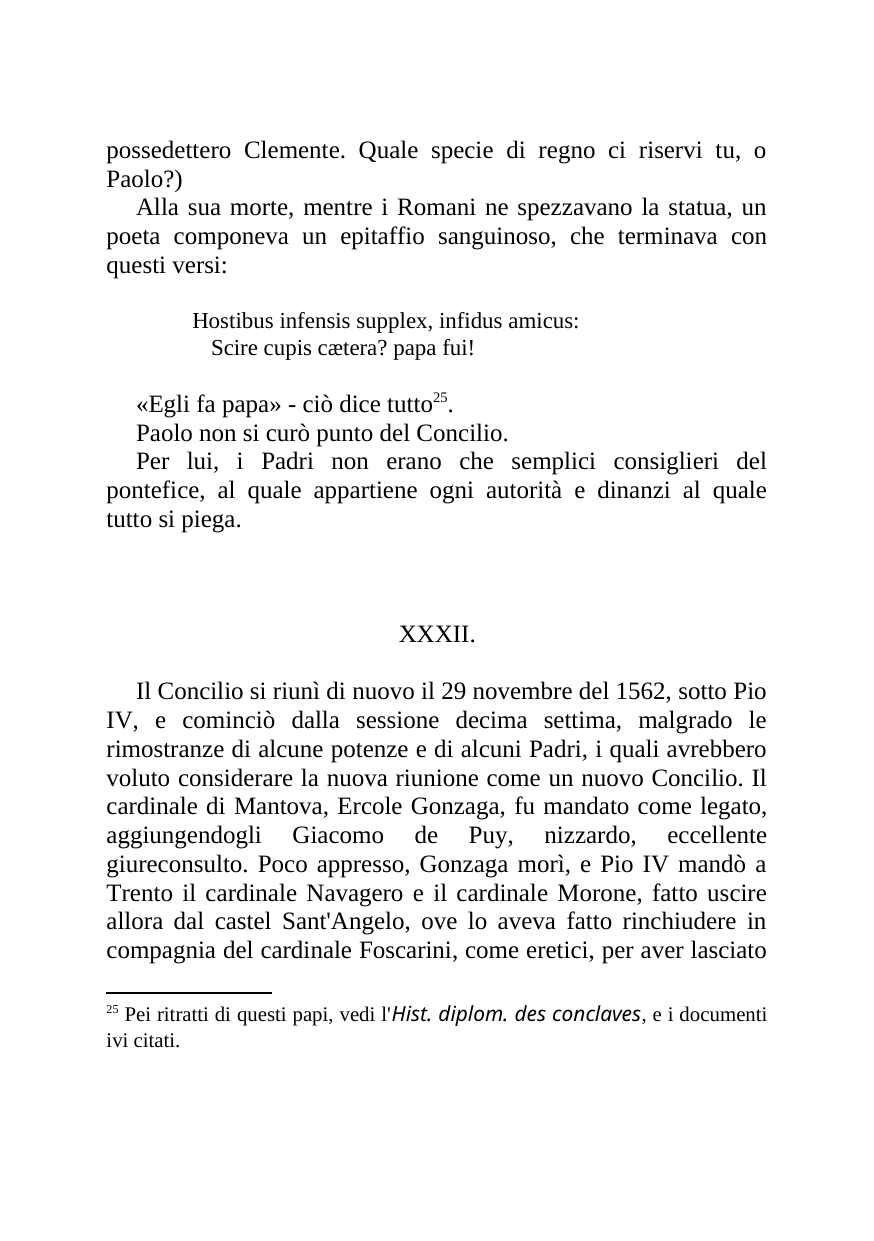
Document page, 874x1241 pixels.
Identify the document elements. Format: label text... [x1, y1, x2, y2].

text Paolo non si curò punto del Concilio. [106, 418, 768, 446]
text «Egli fa papa» - ciò dice tutto. [106, 389, 768, 418]
text Alla sua morte, mentre i Romani ne spezzavano la statua, un poeta componeva un epitaffio sanguinoso, che terminava con questi versi: [106, 192, 768, 279]
text XXXII. [106, 619, 768, 648]
text Hostibus infensis supplex, infidus amicus: [162, 307, 768, 334]
text possedettero Clemente. Quale specie di regno ci riservi tu, o Paolo?) [106, 135, 768, 192]
text Per lui, i Padri non erano che semplici consiglieri del pontefice, al quale appartiene ogni autorità e dinanzi al quale tutto si piega. [106, 446, 768, 533]
text Pei ritratti di questi papi, vedi l'Hist. diplom. des conclaves, e i documenti ivi citati. [106, 999, 768, 1052]
text Il Concilio si riunì di nuovo il 29 novembre del 1562, sotto Pio IV, e cominciò dalla sessione decima settima, malgrado le rimostranze di alcune potenze e di alcuni Padri, i quali avrebbero voluto considerare la nuova riunione come un nuovo Concilio. Il cardinale di Mantova, Ercole Gonzaga, fu mandato come legato, aggiungendogli Giacomo de Puy, nizzardo, eccellente giureconsulto. Poco appresso, Gonzaga morì, e Pio IV mandò a Trento il cardinale Navagero e il cardinale Morone, fatto uscire allora dal castel Sant'Angelo, ove lo aveva fatto rinchiudere in compagnia del cardinale Foscarini, come eretici, per aver lasciato [106, 676, 768, 964]
text Scire cupis cætera? papa fui! [181, 334, 768, 360]
